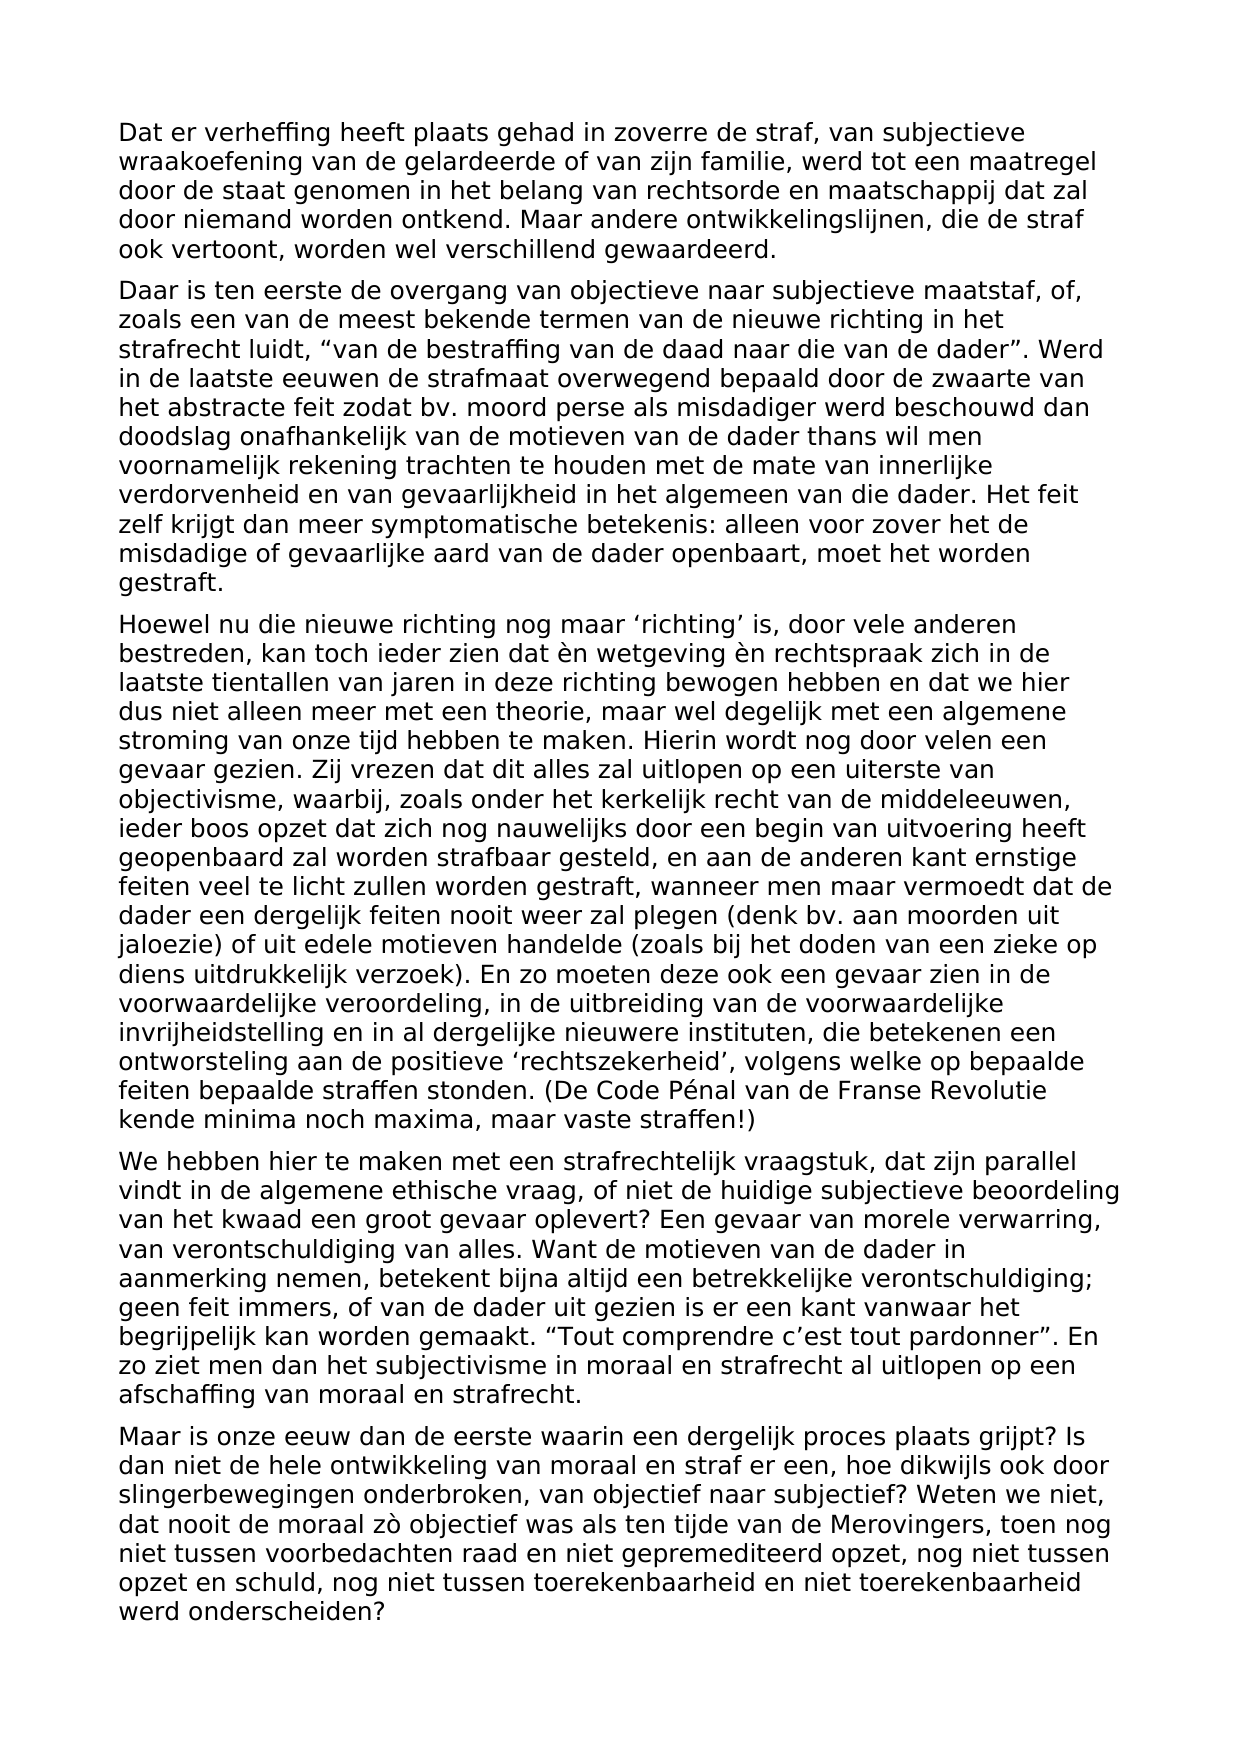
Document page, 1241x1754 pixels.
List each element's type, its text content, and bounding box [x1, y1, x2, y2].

text Daar is ten eerste de overgang van objectieve naar subjectieve maatstaf, of, zoals een van de meest bekende termen van de nieuwe richting in het strafrecht luidt, “van de bestraffing van de daad naar die van de dader”. Werd in de laatste eeuwen de strafmaat overwegend bepaald door de zwaarte van het abstracte feit zodat bv. moord perse als misdadiger werd beschouwd dan doodslag onafhankelijk van de motieven van de dader thans wil men voornamelijk rekening trachten te houden met de mate van innerlijke verdorvenheid en van gevaarlijkheid in het algemeen van die dader. Het feit zelf krijgt dan meer symptomatische betekenis: alleen voor zover het de misdadige of gevaarlijke aard van de dader openbaart, moet het worden gestraft. [118, 276, 1122, 597]
text We hebben hier te maken met een strafrechtelijk vraagstuk, dat zijn parallel vindt in de algemene ethische vraag, of niet de huidige subjectieve beoordeling van het kwaad een groot gevaar oplevert? Een gevaar van morele verwarring, van verontschuldiging van alles. Want de motieven van de dader in aanmerking nemen, betekent bijna altijd een betrekkelijke verontschuldiging; geen feit immers, of van de dader uit gezien is er een kant vanwaar het begrijpelijk kan worden gemaakt. “Tout comprendre c’est tout pardonner”. En zo ziet men dan het subjectivisme in moraal en strafrecht al uitlopen op een afschaffing van moraal en strafrecht. [118, 1147, 1122, 1410]
text Dat er verheffing heeft plaats gehad in zoverre de straf, van subjectieve wraakoefening van de gelardeerde of van zijn familie, werd tot een maatregel door de staat genomen in het belang van rechtsorde en maatschappij dat zal door niemand worden ontkend. Maar andere ontwikkelingslijnen, die de straf ook vertoont, worden wel verschillend gewaardeerd. [118, 118, 1122, 264]
text Maar is onze eeuw dan de eerste waarin een dergelijk proces plaats grijpt? Is dan niet de hele ontwikkeling van moraal en straf er een, hoe dikwijls ook door slingerbewegingen onderbroken, van objectief naar subjectief? Weten we niet, dat nooit de moraal zò objectief was als ten tijde van de Merovingers, toen nog niet tussen voorbedachten raad en niet gepremediteerd opzet, nog niet tussen opzet en schuld, nog niet tussen toerekenbaarheid en niet toerekenbaarheid werd onderscheiden? [118, 1422, 1122, 1626]
text Hoewel nu die nieuwe richting nog maar ‘richting’ is, door vele anderen bestreden, kan toch ieder zien dat èn wetgeving èn rechtspraak zich in de laatste tientallen van jaren in deze richting bewogen hebben en dat we hier dus niet alleen meer met een theorie, maar wel degelijk met een algemene stroming van onze tijd hebben te maken. Hierin wordt nog door velen een gevaar gezien. Zij vrezen dat dit alles zal uitlopen op een uiterste van objectivisme, waarbij, zoals onder het kerkelijk recht van de middeleeuwen, ieder boos opzet dat zich nog nauwelijks door een begin van uitvoering heeft geopenbaard zal worden strafbaar gesteld, en aan de anderen kant ernstige feiten veel te licht zullen worden gestraft, wanneer men maar vermoedt dat de dader een dergelijk feiten nooit weer zal plegen (denk bv. aan moorden uit jaloezie) of uit edele motieven handelde (zoals bij het doden van een zieke op diens uitdrukkelijk verzoek). En zo moeten deze ook een gevaar zien in de voorwaardelijke veroordeling, in de uitbreiding van de voorwaardelijke invrijheidstelling en in al dergelijke nieuwere instituten, die betekenen een ontworsteling aan de positieve ‘rechtszekerheid’, volgens welke op bepaalde feiten bepaalde straffen stonden. (De Code Pénal van de Franse Revolutie kende minima noch maxima, maar vaste straffen!) [118, 610, 1122, 1135]
